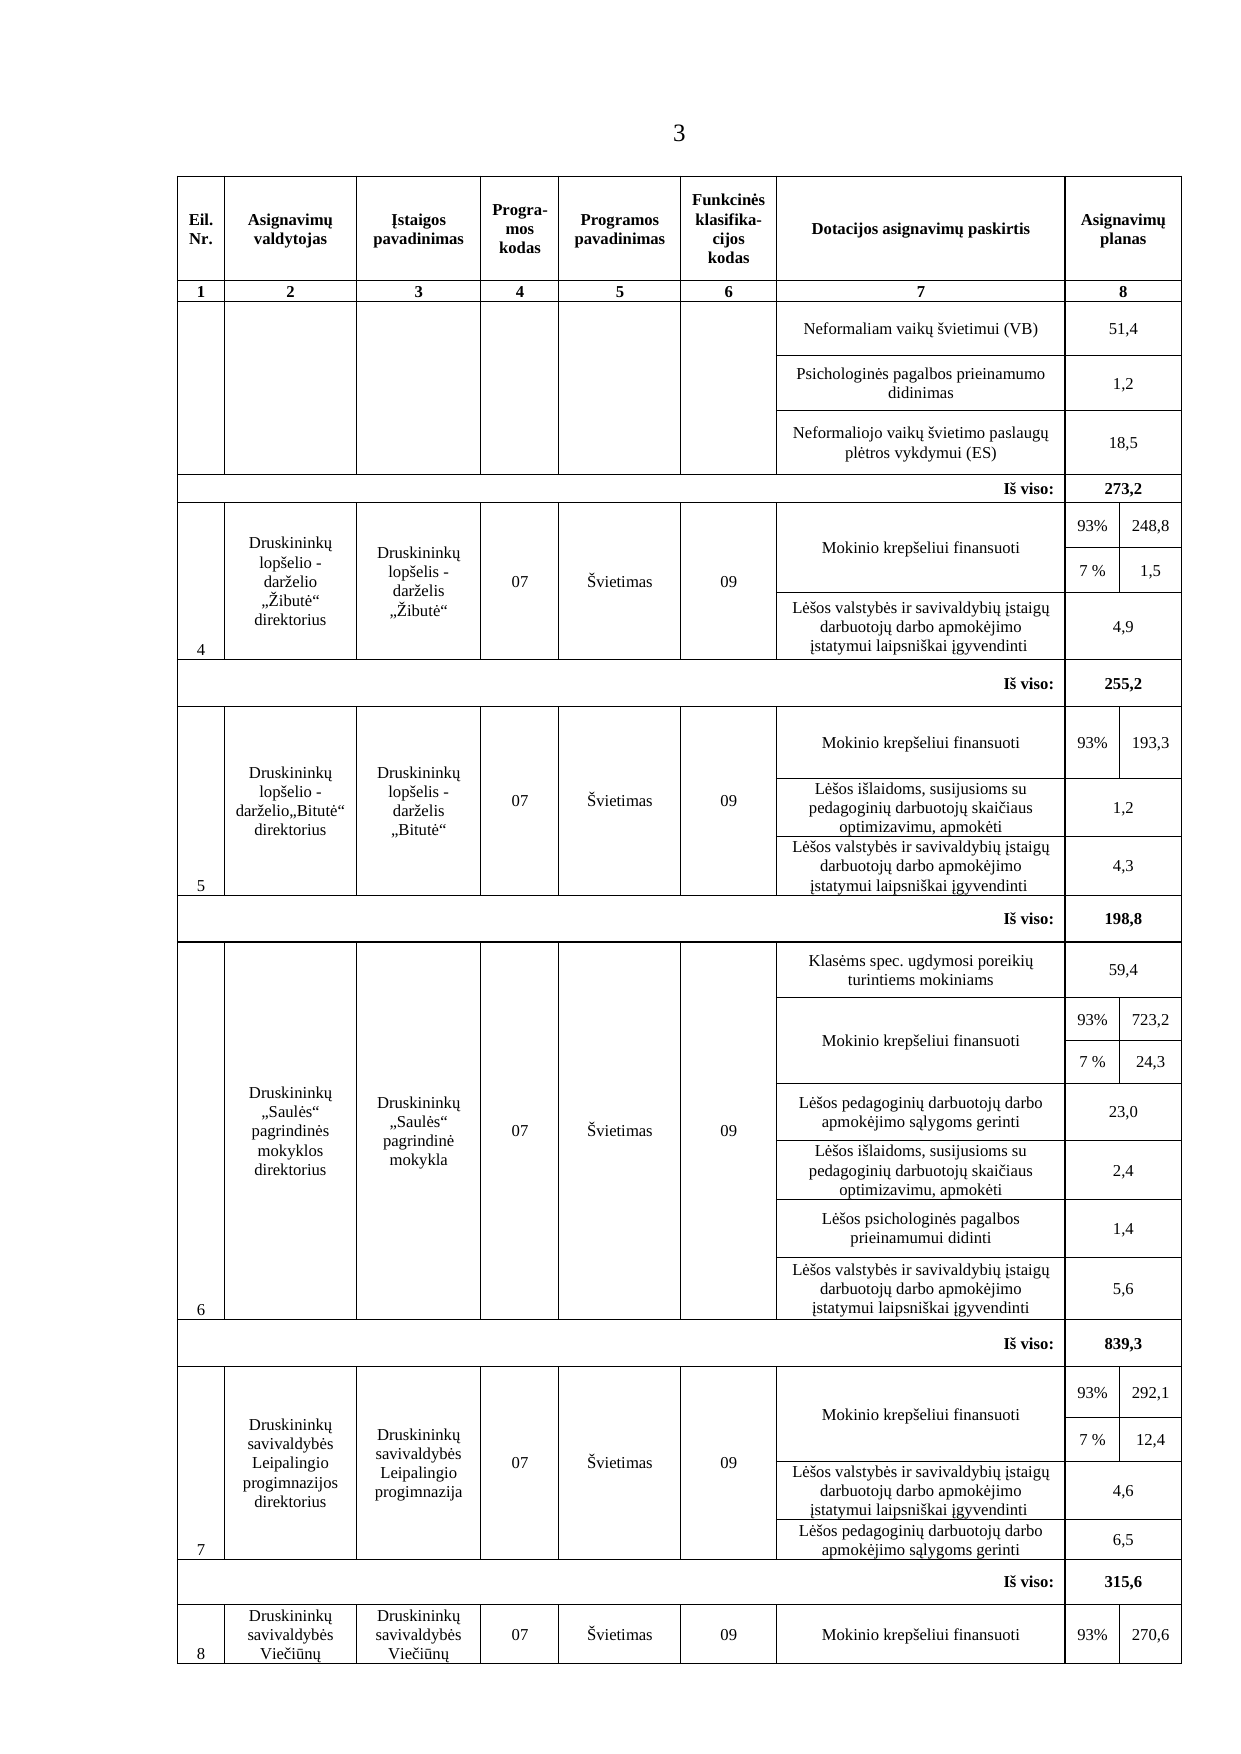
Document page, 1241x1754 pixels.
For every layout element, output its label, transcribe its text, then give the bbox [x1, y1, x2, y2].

table_cell Mokinio krepšeliui finansuoti [777, 503, 1064, 592]
table_cell 8 [178, 1605, 224, 1663]
table_cell 5,6 [1066, 1258, 1181, 1319]
table_cell 93% [1066, 998, 1119, 1040]
table_cell 7 [178, 1367, 224, 1559]
table_cell 09 [681, 943, 776, 1319]
table_cell 4,6 [1066, 1462, 1181, 1519]
table_cell [225, 302, 356, 474]
table_cell 7 % [1066, 1041, 1119, 1082]
table_cell 09 [681, 503, 776, 659]
table_cell 6 [681, 281, 776, 301]
table_cell 09 [681, 707, 776, 894]
table_cell Neformaliam vaikų švietimui (VB) [777, 302, 1064, 355]
table_cell 723,2 [1120, 998, 1181, 1040]
table_cell 7 % [1066, 1418, 1119, 1461]
table_cell Lėšos valstybės ir savivaldybių įstaigų darbuotojų darbo apmokėjimo įstatymui laipsniškai įgyvendinti [777, 1462, 1064, 1519]
table_cell [357, 302, 480, 474]
table_cell 93% [1066, 707, 1119, 777]
table_cell 1,2 [1066, 779, 1181, 836]
table_cell Lėšos pedagoginių darbuotojų darbo apmokėjimo sąlygoms gerinti [777, 1084, 1064, 1140]
table_cell 07 [481, 943, 558, 1319]
table_cell 1 [178, 281, 224, 301]
table_cell 3 [357, 281, 480, 301]
table_cell Mokinio krepšeliui finansuoti [777, 998, 1064, 1082]
table_cell 07 [481, 707, 558, 894]
table_cell 1,2 [1066, 356, 1181, 410]
table_cell 51,4 [1066, 302, 1181, 355]
table_cell 839,3 [1066, 1320, 1181, 1366]
table_header Progra-mos kodas [481, 177, 558, 280]
table_cell Lėšos pedagoginių darbuotojų darbo apmokėjimo sąlygoms gerinti [777, 1520, 1064, 1559]
table_cell Iš viso: [178, 660, 1064, 706]
table_cell 270,6 [1120, 1605, 1181, 1663]
table_cell 5 [559, 281, 680, 301]
table_cell Druskininkų „Saulės“ pagrindinės mokyklos direktorius [225, 943, 356, 1319]
table_cell Iš viso: [178, 1560, 1064, 1604]
table_cell Druskininkų savivaldybės Viečiūnų [357, 1605, 480, 1663]
table_cell 273,2 [1066, 475, 1181, 502]
table_header Dotacijos asignavimų paskirtis [777, 177, 1064, 280]
table_cell 2,4 [1066, 1141, 1181, 1199]
table_cell 255,2 [1066, 660, 1181, 706]
table_cell [481, 302, 558, 474]
table_cell Klasėms spec. ugdymosi poreikių turintiems mokiniams [777, 943, 1064, 997]
table_cell 6,5 [1066, 1520, 1181, 1559]
table_cell Lėšos išlaidoms, susijusioms su pedagoginių darbuotojų skaičiaus optimizavimu, apmokėti [777, 1141, 1064, 1199]
table_cell 7 % [1066, 548, 1119, 592]
table_cell Iš viso: [178, 475, 1064, 502]
table_cell 93% [1066, 1367, 1119, 1417]
table_cell 09 [681, 1605, 776, 1663]
table_cell 2 [225, 281, 356, 301]
table_cell 07 [481, 1605, 558, 1663]
table_cell 1,4 [1066, 1200, 1181, 1257]
table_cell [681, 302, 776, 474]
table_cell Neformaliojo vaikų švietimo paslaugų plėtros vykdymui (ES) [777, 411, 1064, 474]
table_cell 292,1 [1120, 1367, 1181, 1417]
table_cell 193,3 [1120, 707, 1181, 777]
table_header Programos pavadinimas [559, 177, 680, 280]
table_cell 1,5 [1120, 548, 1181, 592]
table_cell 5 [178, 707, 224, 894]
table_cell 23,0 [1066, 1084, 1181, 1140]
table_cell 6 [178, 943, 224, 1319]
table_cell Mokinio krepšeliui finansuoti [777, 1367, 1064, 1461]
table_cell Psichologinės pagalbos prieinamumo didinimas [777, 356, 1064, 410]
table_cell 4 [481, 281, 558, 301]
table_cell 8 [1066, 281, 1181, 301]
table_header Funkcinės klasifika-cijos kodas [681, 177, 776, 280]
table_cell Lėšos išlaidoms, susijusioms su pedagoginių darbuotojų skaičiaus optimizavimu, apmokėti [777, 779, 1064, 836]
table_cell Iš viso: [178, 1320, 1064, 1366]
table_cell 07 [481, 503, 558, 659]
table_cell 198,8 [1066, 896, 1181, 941]
table_cell Švietimas [559, 503, 680, 659]
table_cell 4,3 [1066, 837, 1181, 894]
table_cell 4,9 [1066, 593, 1181, 659]
table_cell Švietimas [559, 943, 680, 1319]
table_cell Lėšos valstybės ir savivaldybių įstaigų darbuotojų darbo apmokėjimo įstatymui laipsniškai įgyvendinti [777, 1258, 1064, 1319]
table_cell 248,8 [1120, 503, 1181, 547]
table_cell Druskininkų lopšelio - darželio„Bitutė“ direktorius [225, 707, 356, 894]
table_cell Druskininkų lopšelis - darželis „Bitutė“ [357, 707, 480, 894]
table_cell Švietimas [559, 1367, 680, 1559]
table_cell [559, 302, 680, 474]
table_cell 12,4 [1120, 1418, 1181, 1461]
table_cell [178, 302, 224, 474]
table_cell 93% [1066, 503, 1119, 547]
table_cell Druskininkų savivaldybės Leipalingio progimnazija [357, 1367, 480, 1559]
table_cell 93% [1066, 1605, 1119, 1663]
table_cell Druskininkų savivaldybės Leipalingio progimnazijos direktorius [225, 1367, 356, 1559]
table_header Asignavimų valdytojas [225, 177, 356, 280]
table_cell 7 [777, 281, 1064, 301]
table_header Įstaigos pavadinimas [357, 177, 480, 280]
table_cell Mokinio krepšeliui finansuoti [777, 1605, 1064, 1663]
table_header Asignavimų planas [1066, 177, 1181, 280]
table_cell 09 [681, 1367, 776, 1559]
table_cell Druskininkų „Saulės“ pagrindinė mokykla [357, 943, 480, 1319]
table_cell Druskininkų lopšelis - darželis „Žibutė“ [357, 503, 480, 659]
table_cell 4 [178, 503, 224, 659]
table_cell Lėšos valstybės ir savivaldybių įstaigų darbuotojų darbo apmokėjimo įstatymui laipsniškai įgyvendinti [777, 837, 1064, 894]
table_cell Iš viso: [178, 896, 1064, 941]
table_cell Mokinio krepšeliui finansuoti [777, 707, 1064, 777]
table_header Eil. Nr. [178, 177, 224, 280]
table_cell 315,6 [1066, 1560, 1181, 1604]
table_cell Švietimas [559, 1605, 680, 1663]
table_cell Lėšos valstybės ir savivaldybių įstaigų darbuotojų darbo apmokėjimo įstatymui laipsniškai įgyvendinti [777, 593, 1064, 659]
table_cell Švietimas [559, 707, 680, 894]
table_cell Druskininkų lopšelio - darželio „Žibutė“ direktorius [225, 503, 356, 659]
table_cell 18,5 [1066, 411, 1181, 474]
table_cell Druskininkų savivaldybės Viečiūnų [225, 1605, 356, 1663]
table_cell 07 [481, 1367, 558, 1559]
table_cell Lėšos psichologinės pagalbos prieinamumui didinti [777, 1200, 1064, 1257]
table_cell 24,3 [1120, 1041, 1181, 1082]
table_cell 59,4 [1066, 943, 1181, 997]
